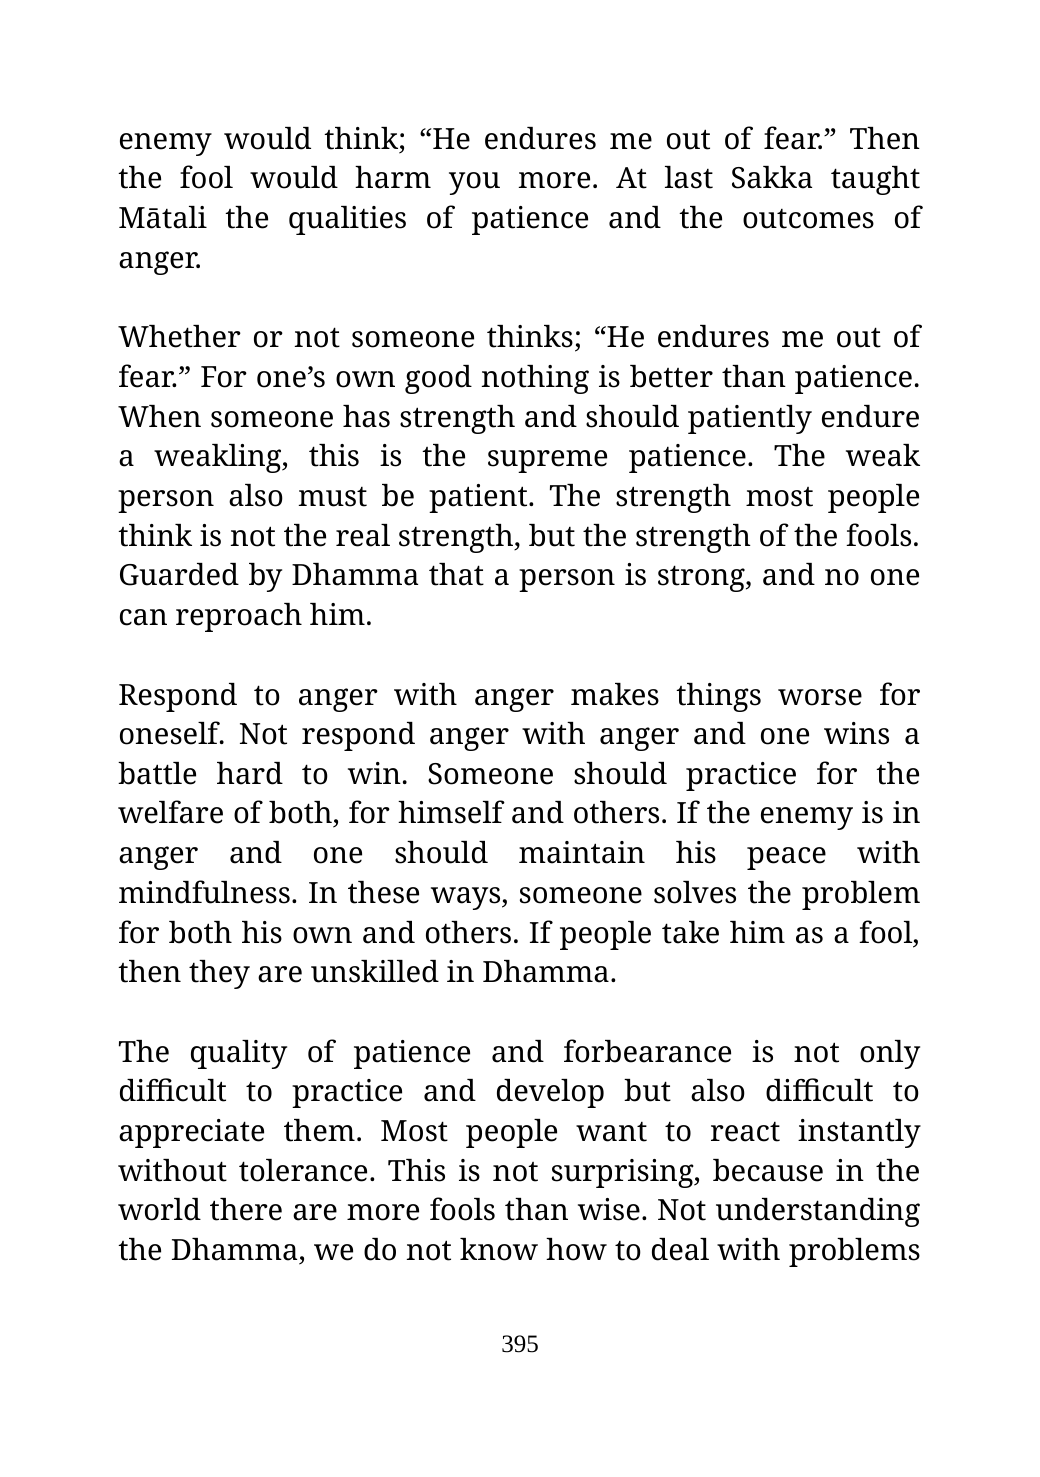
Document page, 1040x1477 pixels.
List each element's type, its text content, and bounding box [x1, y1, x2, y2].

text enemy would think; “He endures me out of fear.” Then the fool would harm you more. At last Sakka taught Mātali the qualities of patience and the outcomes of anger. Whether or not someone thinks; “He endures me out of fear.” For one’s own good nothing is better than patience. When someone has strength and should patiently endure a weakling, this is the supreme patience. The weak person also must be patient. The strength most people think is not the real strength, but the strength of the fools. Guarded by Dhamma that a person is strong, and no one can reproach him. Respond to anger with anger makes things worse for oneself. Not respond anger with anger and one wins a battle hard to win. Someone should practice for the welfare of both, for himself and others. If the enemy is in anger and one should maintain his peace with mindfulness. In these ways, someone solves the problem for both his own and others. If people take him as a fool, then they are unskilled in Dhamma. The quality of patience and forbearance is not only difficult to practice and develop but also difficult to appreciate them. Most people want to react instantly without tolerance. This is not surprising, because in the world there are more fools than wise. Not understanding the Dhamma, we do not know how to deal with problems [118, 118, 922, 1269]
